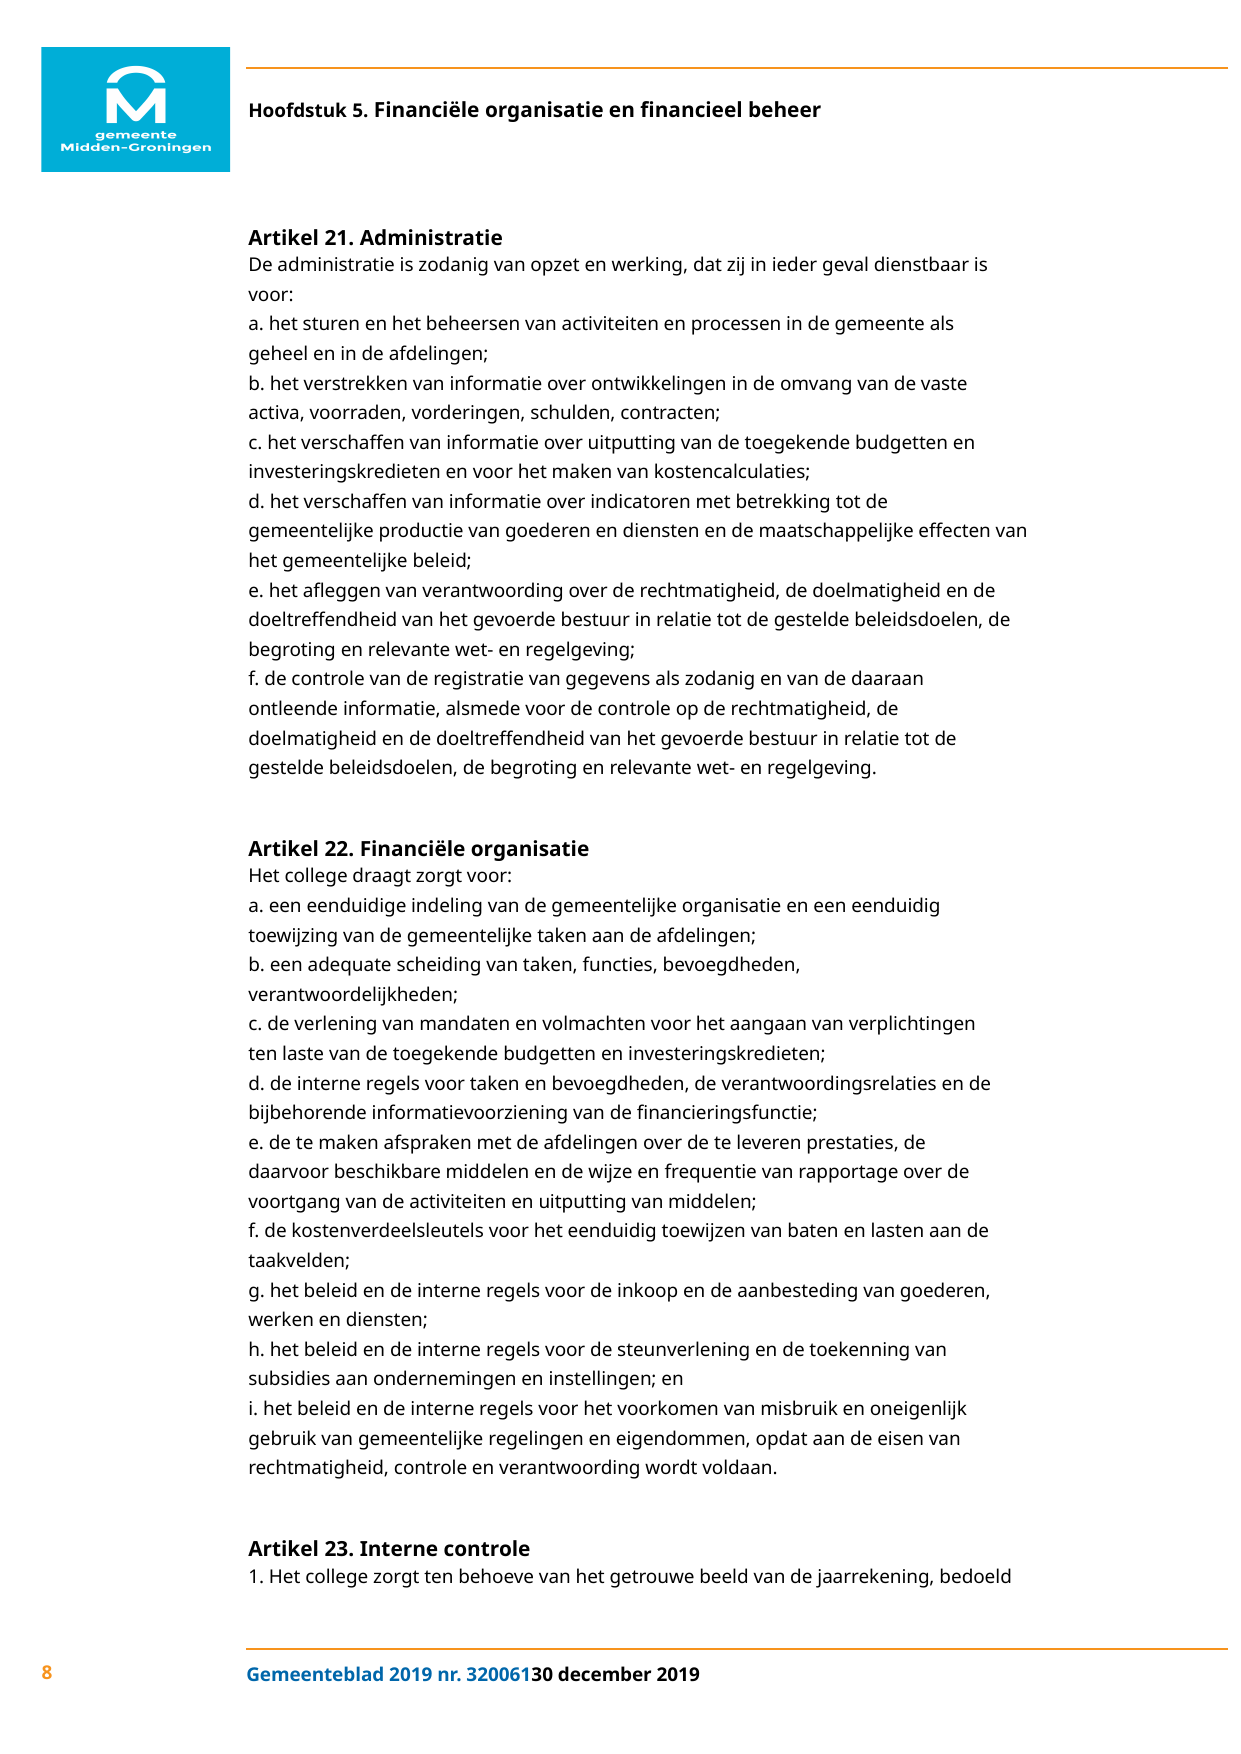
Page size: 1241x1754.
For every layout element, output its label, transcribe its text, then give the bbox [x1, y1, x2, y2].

text daarvoor beschikbare middelen en de wijze en frequentie van rapportage over de [248, 1158, 1152, 1184]
picture [108, 66, 164, 82]
text i. het beleid en de interne regels voor het voorkomen van misbruik en oneigenlijk [248, 1395, 1152, 1421]
text a. een eenduidige indeling van de gemeentelijke organisatie en een eenduidig [248, 892, 1152, 918]
text b. een adequate scheiding van taken, functies, bevoegdheden, [248, 951, 1152, 977]
text c. het verschaffen van informatie over uitputting van de toegekende budgetten en [248, 429, 1152, 454]
text b. het verstrekken van informatie over ontwikkelingen in de omvang van de vaste [248, 370, 1152, 395]
text Hoofdstuk 5. Financiële organisatie en financieel beheer [248, 95, 1152, 123]
text taakvelden; [248, 1247, 1152, 1273]
text rechtmatigheid, controle en verantwoording wordt voldaan. [248, 1454, 1152, 1480]
text De administratie is zodanig van opzet en werking, dat zij in ieder geval dienstbaar is [248, 251, 1152, 277]
text verantwoordelijkheden; [248, 981, 1152, 1007]
text geheel en in de afdelingen; [248, 340, 1152, 366]
text h. het beleid en de interne regels voor de steunverlening en de toekenning van [248, 1336, 1152, 1362]
text d. de interne regels voor taken en bevoegdheden, de verantwoordingsrelaties en de [248, 1070, 1152, 1096]
text activa, voorraden, vorderingen, schulden, contracten; [248, 399, 1152, 425]
text a. het sturen en het beheersen van activiteiten en processen in de gemeente als [248, 311, 1152, 336]
text subsidies aan ondernemingen en instellingen; en [248, 1366, 1152, 1391]
text voortgang van de activiteiten en uitputting van middelen; [248, 1188, 1152, 1214]
picture [184, 146, 190, 153]
text werken en diensten; [248, 1306, 1152, 1332]
picture [107, 89, 165, 122]
text Het college draagt zorgt voor: [248, 863, 1152, 888]
text f. de kostenverdeelsleutels voor het eenduidig toewijzen van baten en lasten aan de [248, 1218, 1152, 1243]
text gemeentelijke productie van goederen en diensten en de maatschappelijke effecten van [248, 518, 1152, 543]
text ten laste van de toegekende budgetten en investeringskredieten; [248, 1040, 1152, 1066]
text Artikel 21. Administratie [248, 223, 1152, 251]
text doeltreffendheid van het gevoerde bestuur in relatie tot de gestelde beleidsdoelen, de [248, 606, 1152, 632]
text doelmatigheid en de doeltreffendheid van het gevoerde bestuur in relatie tot de [248, 725, 1152, 750]
text het gemeentelijke beleid; [248, 547, 1152, 573]
text gebruik van gemeentelijke regelingen en eigendommen, opdat aan de eisen van [248, 1425, 1152, 1451]
text c. de verlening van mandaten en volmachten voor het aangaan van verplichtingen [248, 1011, 1152, 1036]
text Artikel 22. Financiële organisatie [248, 834, 1152, 863]
text investeringskredieten en voor het maken van kostencalculaties; [248, 458, 1152, 484]
text f. de controle van de registratie van gegevens als zodanig en van de daaraan [248, 666, 1152, 691]
text toewijzing van de gemeentelijke taken aan de afdelingen; [248, 922, 1152, 948]
text gestelde beleidsdoelen, de begroting en relevante wet- en regelgeving. [248, 754, 1152, 780]
text g. het beleid en de interne regels voor de inkoop en de aanbesteding van goederen, [248, 1277, 1152, 1303]
text voor: [248, 281, 1152, 307]
text begroting en relevante wet- en regelgeving; [248, 636, 1152, 662]
text bijbehorende informatievoorziening van de financieringsfunctie; [248, 1099, 1152, 1125]
text e. de te maken afspraken met de afdelingen over de te leveren prestaties, de [248, 1129, 1152, 1155]
text 1. Het college zorgt ten behoeve van het getrouwe beeld van de jaarrekening, bedoeld [248, 1563, 1152, 1588]
text Artikel 23. Interne controle [248, 1534, 1152, 1563]
text d. het verschaffen van informatie over indicatoren met betrekking tot de [248, 488, 1152, 514]
text ontleende informatie, alsmede voor de controle op de rechtmatigheid, de [248, 695, 1152, 721]
text e. het afleggen van verantwoording over de rechtmatigheid, de doelmatigheid en de [248, 577, 1152, 602]
